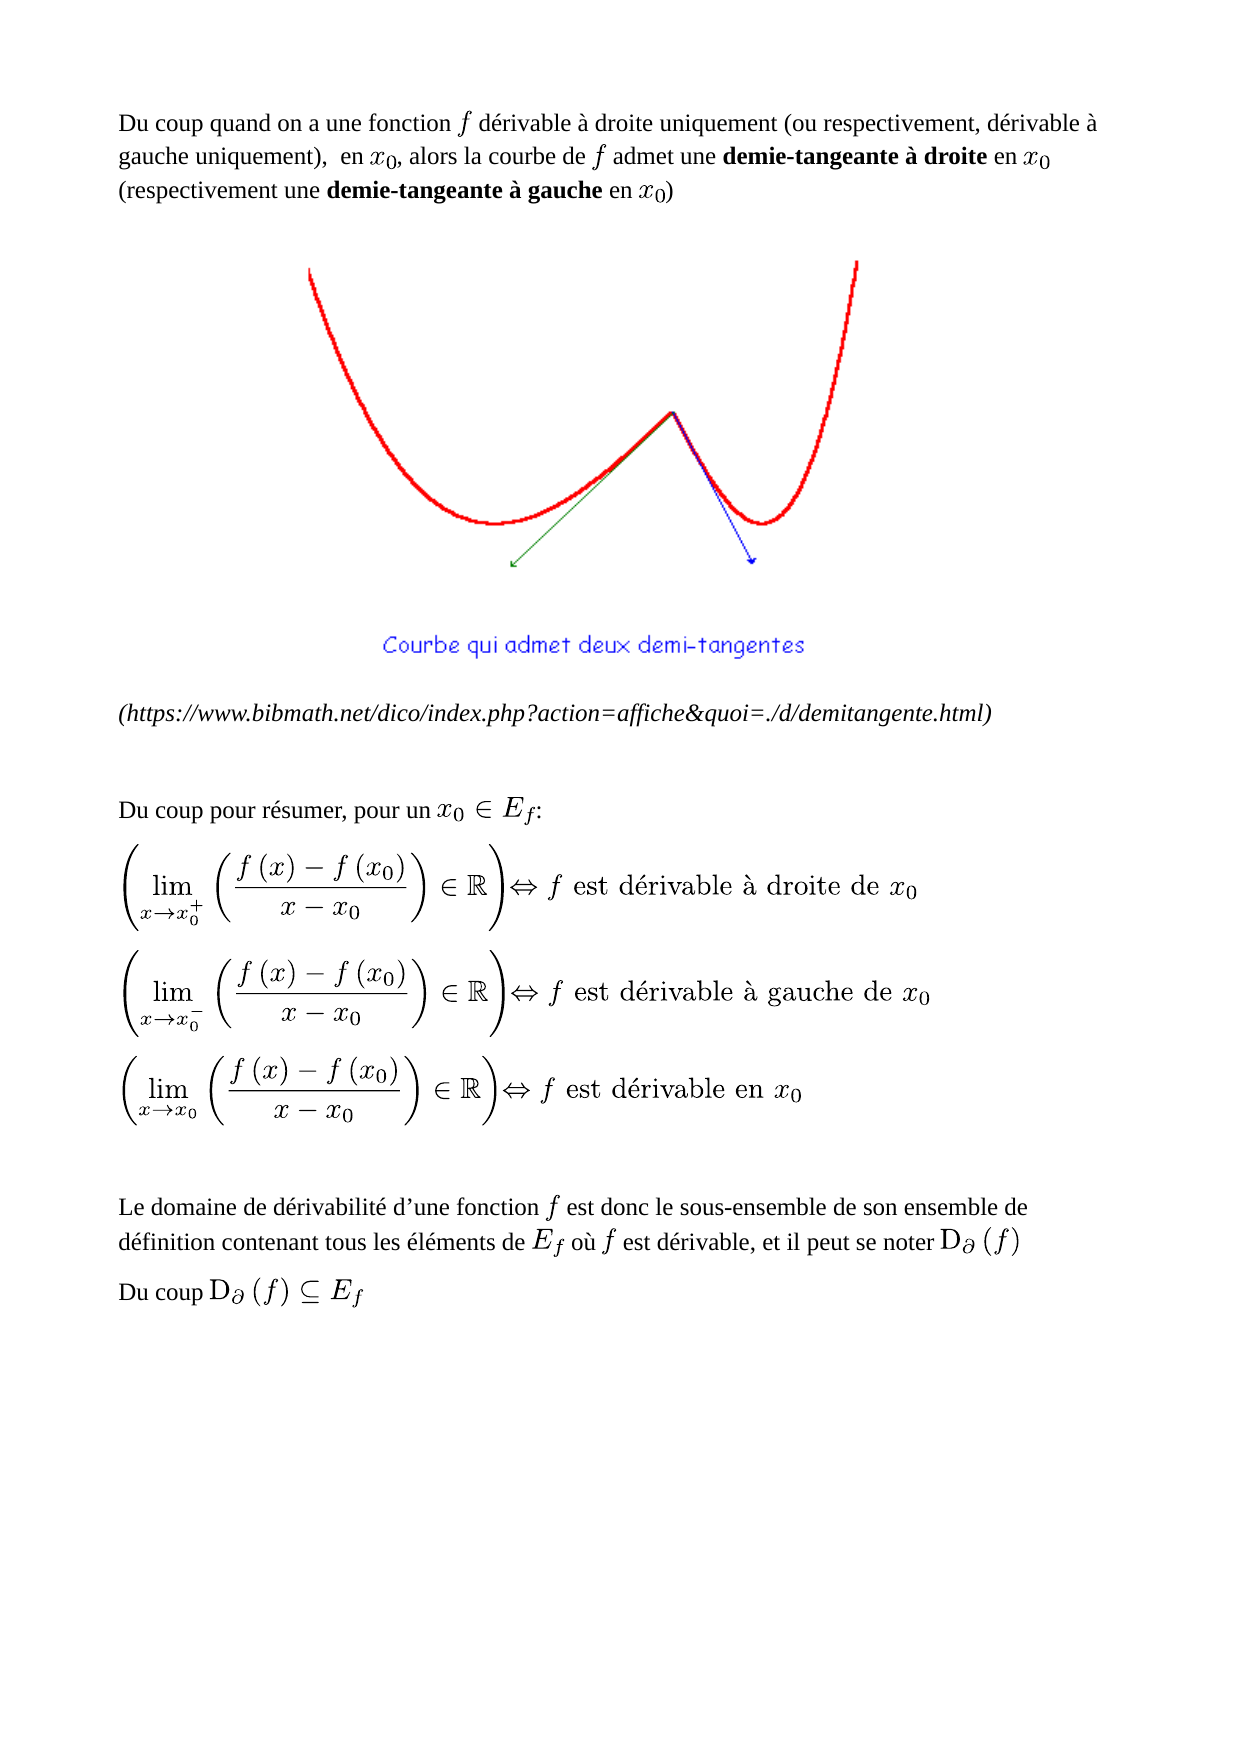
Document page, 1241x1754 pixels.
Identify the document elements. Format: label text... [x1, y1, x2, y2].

text Du coup pour résumer, pour un : [118, 793, 1122, 825]
text Du coup [118, 1276, 1122, 1308]
text (https://www.bibmath.net/dico/index.php?action=affiche&quoi=./d/demitangente.html) [118, 698, 1122, 727]
picture [268, 247, 918, 690]
text Du coup quand on a une fonction dérivable à droite uniquement (ou respectivement, dérivable à gauche uniquement), en , alors la courbe de admet une demie-tangeante à droite en (respectivement une demie-tangeante à gauche en ) [118, 108, 1122, 203]
text Le domaine de dérivabilité d’une fonction est donc le sous-ensemble de son ensemble de définition contenant tous les éléments de où est dérivable, et il peut se noter [118, 1192, 1122, 1257]
